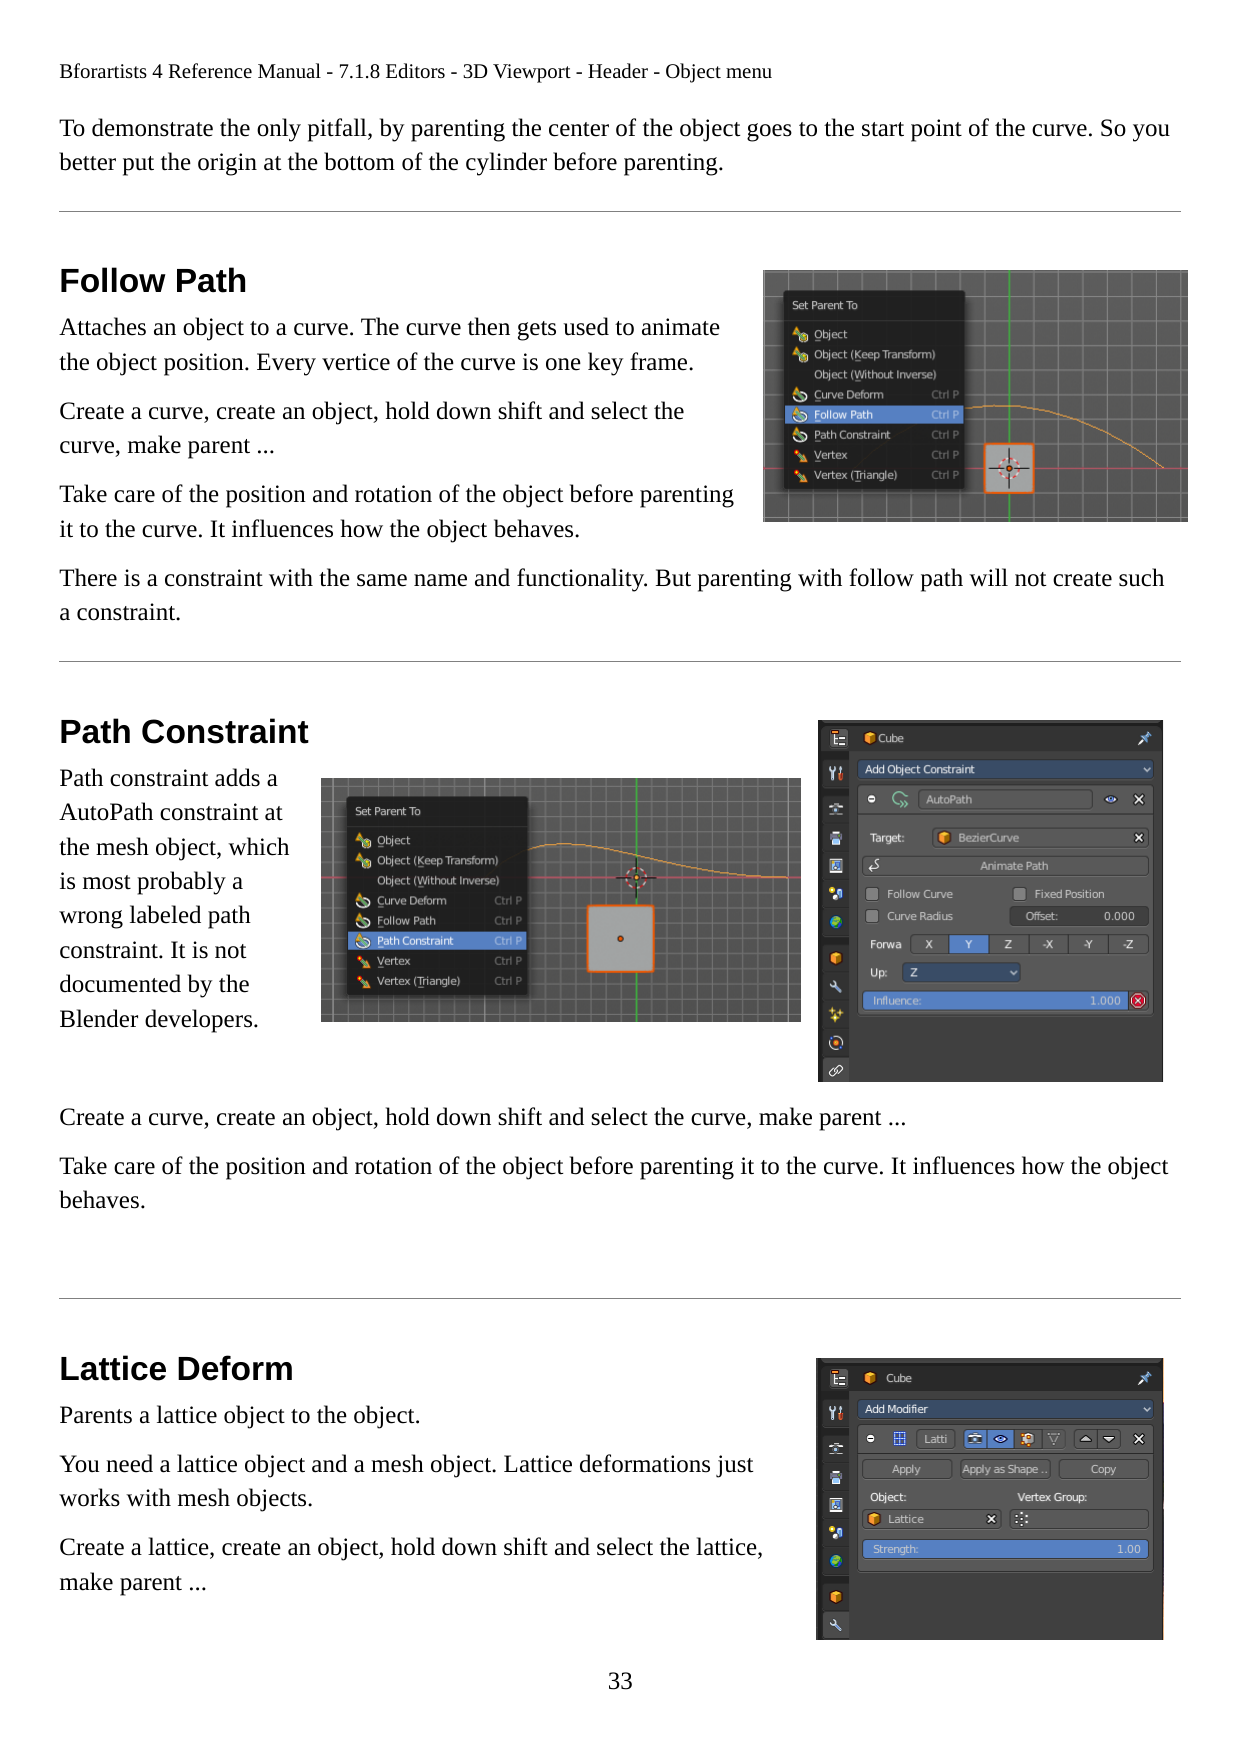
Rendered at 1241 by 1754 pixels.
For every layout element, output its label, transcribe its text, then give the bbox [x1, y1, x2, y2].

text Path constraint adds a AutoPath constraint at the mesh object, which is most probably a wrong labeled path constraint. It is not documented by the Blender developers. [59, 763, 818, 1033]
picture [763, 270, 1188, 522]
text Attaches an object to a curve. The curve then gets used to animate the object position. Every vertice of the curve is one key frame. [59, 312, 763, 376]
subtitle Follow Path [59, 261, 1181, 300]
text Take care of the position and rotation of the object before parenting it to the curve. It influences how the object behaves. [59, 479, 1181, 543]
text Create a lattice, create an object, hold down shift and select the lattice, make parent ... [59, 1532, 816, 1596]
picture [818, 720, 1164, 1082]
text To demonstrate the only pitfall, by parenting the center of the object goes to the start point of the curve. So you better put the origin at the bottom of the cylinder before parenting. [59, 113, 1181, 176]
picture [321, 778, 801, 1022]
text Take care of the position and rotation of the object before parenting it to the curve. It influences how the object behaves. [59, 1151, 1181, 1214]
text Parents a lattice object to the object. [59, 1400, 816, 1429]
text Create a curve, create an object, hold down shift and select the curve, make parent ... [59, 1102, 1181, 1131]
text [1164, 763, 1181, 1033]
text You need a lattice object and a mesh object. Lattice deformations just works with mesh objects. [59, 1449, 816, 1512]
picture [816, 1358, 1164, 1640]
text There is a constraint with the same name and functionality. But parenting with follow path will not create such a constraint. [59, 563, 1181, 626]
text Create a curve, create an object, hold down shift and select the curve, make parent ... [59, 396, 763, 459]
subtitle Path Constraint [59, 711, 1181, 750]
subtitle Lattice Deform [59, 1349, 1181, 1387]
